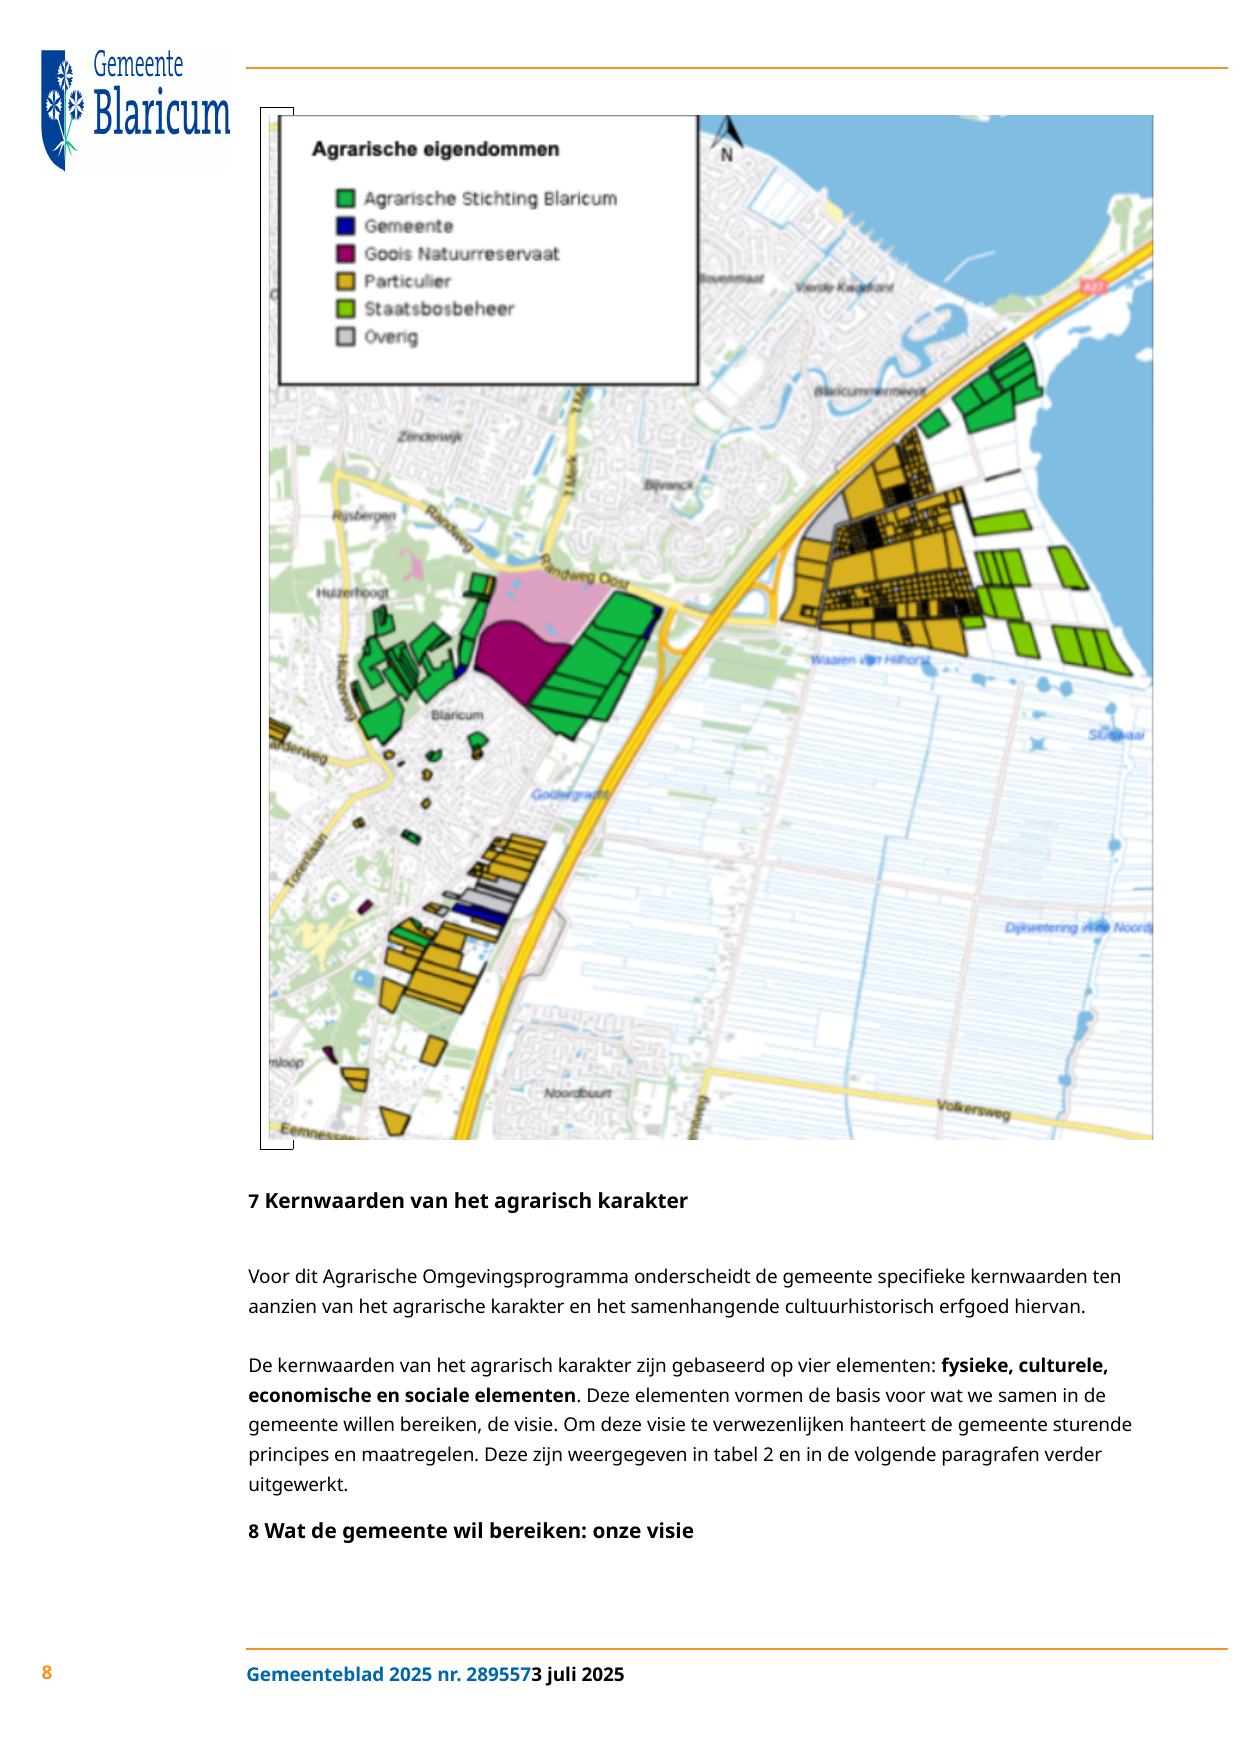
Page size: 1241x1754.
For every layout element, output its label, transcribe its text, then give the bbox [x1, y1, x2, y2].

picture [41, 47, 231, 172]
picture [268, 115, 1155, 1140]
text De kernwaarden van het agrarisch karakter zijn gebaseerd op vier elementen: fysieke, culturele, economische en sociale elementen. Deze elementen vormen de basis voor wat we samen in de gemeente willen bereiken, de visie. Om deze visie te verwezenlijken hanteert de gemeente sturende principes en maatregelen. Deze zijn weergegeven in tabel 2 en in de volgende paragrafen verder uitgewerkt. [248, 1352, 1152, 1497]
text Voor dit Agrarische Omgevingsprogramma onderscheidt de gemeente specifieke kernwaarden ten aanzien van het agrarische karakter en het samenhangende cultuurhistorisch erfgoed hiervan. [248, 1264, 1152, 1319]
text 7 Kernwaarden van het agrarisch karakter [248, 1186, 1152, 1214]
text 8 Wat de gemeente wil bereiken: onze visie [248, 1516, 1152, 1545]
